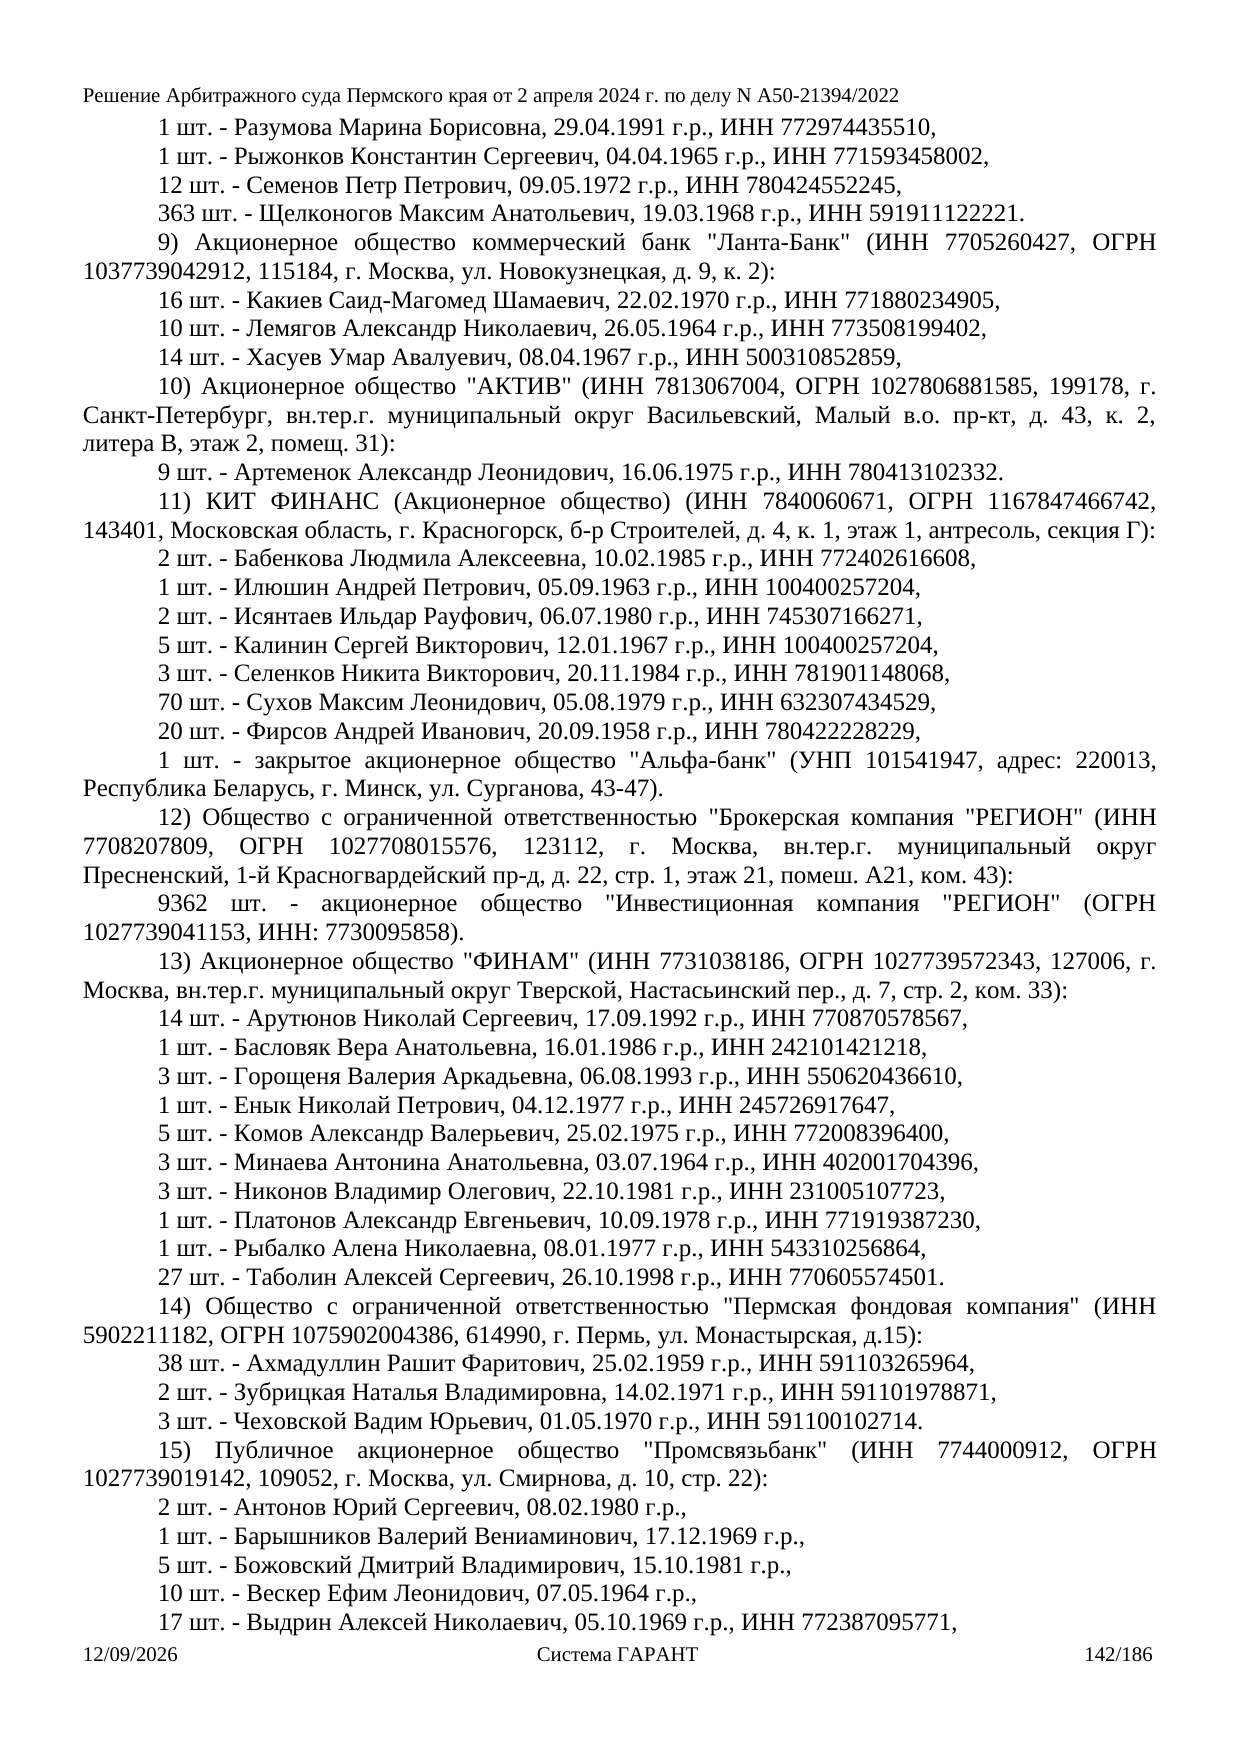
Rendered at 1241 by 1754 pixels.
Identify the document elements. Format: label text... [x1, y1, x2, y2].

text 1 шт. - Рыжонков Константин Сергеевич, 04.04.1965 г.р., ИНН 771593458002, [83, 141, 1157, 170]
text 9362 шт. - акционерное общество "Инвестиционная компания "РЕГИОН" (ОГРН 1027739041153, ИНН: 7730095858). [83, 888, 1157, 946]
text 1 шт. - Барышников Валерий Вениаминович, 17.12.1969 г.р., [83, 1521, 1157, 1550]
text 9 шт. - Артеменок Александр Леонидович, 16.06.1975 г.р., ИНН 780413102332. [83, 457, 1157, 486]
text 1 шт. - Енык Николай Петрович, 04.12.1977 г.р., ИНН 245726917647, [83, 1090, 1157, 1118]
text 1 шт. - Разумова Марина Борисовна, 29.04.1991 г.р., ИНН 772974435510, [83, 112, 1157, 141]
text 11) КИТ ФИНАНС (Акционерное общество) (ИНН 7840060671, ОГРН 1167847466742, 143401, Московская область, г. Красногорск, б-р Строителей, д. 4, к. 1, этаж 1, антресоль, секция Г): [83, 486, 1157, 543]
text 38 шт. - Ахмадуллин Рашит Фаритович, 25.02.1959 г.р., ИНН 591103265964, [83, 1348, 1157, 1377]
text 12 шт. - Семенов Петр Петрович, 09.05.1972 г.р., ИНН 780424552245, [83, 170, 1157, 198]
text 3 шт. - Никонов Владимир Олегович, 22.10.1981 г.р., ИНН 231005107723, [83, 1176, 1157, 1205]
text 14) Общество с ограниченной ответственностью "Пермская фондовая компания" (ИНН 5902211182, ОГРН 1075902004386, 614990, г. Пермь, ул. Монастырская, д.15): [83, 1291, 1157, 1348]
text 2 шт. - Зубрицкая Наталья Владимировна, 14.02.1971 г.р., ИНН 591101978871, [83, 1377, 1157, 1406]
text 1 шт. - Басловяк Вера Анатольевна, 16.01.1986 г.р., ИНН 242101421218, [83, 1032, 1157, 1061]
text 10 шт. - Вескер Ефим Леонидович, 07.05.1964 г.р., [83, 1578, 1157, 1607]
text 3 шт. - Селенков Никита Викторович, 20.11.1984 г.р., ИНН 781901148068, [83, 658, 1157, 687]
text 12) Общество с ограниченной ответственностью "Брокерская компания "РЕГИОН" (ИНН 7708207809, ОГРН 1027708015576, 123112, г. Москва, вн.тер.г. муниципальный округ Пресненский, 1-й Красногвардейский пр-д, д. 22, стр. 1, этаж 21, помеш. А21, ком. 43): [83, 802, 1157, 888]
text 1 шт. - Илюшин Андрей Петрович, 05.09.1963 г.р., ИНН 100400257204, [83, 572, 1157, 601]
text 5 шт. - Божовский Дмитрий Владимирович, 15.10.1981 г.р., [83, 1550, 1157, 1578]
text 10 шт. - Лемягов Александр Николаевич, 26.05.1964 г.р., ИНН 773508199402, [83, 313, 1157, 342]
text 3 шт. - Минаева Антонина Анатольевна, 03.07.1964 г.р., ИНН 402001704396, [83, 1147, 1157, 1176]
text 20 шт. - Фирсов Андрей Иванович, 20.09.1958 г.р., ИНН 780422228229, [83, 716, 1157, 745]
text 1 шт. - закрытое акционерное общество "Альфа-банк" (УНП 101541947, адрес: 220013, Республика Беларусь, г. Минск, ул. Сурганова, 43-47). [83, 745, 1157, 802]
text 14 шт. - Хасуев Умар Авалуевич, 08.04.1967 г.р., ИНН 500310852859, [83, 342, 1157, 371]
text 2 шт. - Исянтаев Ильдар Рауфович, 06.07.1980 г.р., ИНН 745307166271, [83, 601, 1157, 630]
text 14 шт. - Арутюнов Николай Сергеевич, 17.09.1992 г.р., ИНН 770870578567, [83, 1003, 1157, 1032]
text 2 шт. - Антонов Юрий Сергеевич, 08.02.1980 г.р., [83, 1492, 1157, 1521]
text 5 шт. - Комов Александр Валерьевич, 25.02.1975 г.р., ИНН 772008396400, [83, 1118, 1157, 1147]
text 13) Акционерное общество "ФИНАМ" (ИНН 7731038186, ОГРН 1027739572343, 127006, г. Москва, вн.тер.г. муниципальный округ Тверской, Настасьинский пер., д. 7, стр. 2, ком. 33): [83, 946, 1157, 1003]
text 27 шт. - Таболин Алексей Сергеевич, 26.10.1998 г.р., ИНН 770605574501. [83, 1262, 1157, 1291]
text 1 шт. - Рыбалко Алена Николаевна, 08.01.1977 г.р., ИНН 543310256864, [83, 1233, 1157, 1262]
text 5 шт. - Калинин Сергей Викторович, 12.01.1967 г.р., ИНН 100400257204, [83, 630, 1157, 658]
text 2 шт. - Бабенкова Людмила Алексеевна, 10.02.1985 г.р., ИНН 772402616608, [83, 543, 1157, 572]
text 363 шт. - Щелконогов Максим Анатольевич, 19.03.1968 г.р., ИНН 591911122221. [83, 198, 1157, 227]
text 70 шт. - Сухов Максим Леонидович, 05.08.1979 г.р., ИНН 632307434529, [83, 687, 1157, 716]
text 15) Публичное акционерное общество "Промсвязьбанк" (ИНН 7744000912, ОГРН 1027739019142, 109052, г. Москва, ул. Смирнова, д. 10, стр. 22): [83, 1435, 1157, 1492]
text 16 шт. - Какиев Саид-Магомед Шамаевич, 22.02.1970 г.р., ИНН 771880234905, [83, 285, 1157, 313]
text 3 шт. - Горощеня Валерия Аркадьевна, 06.08.1993 г.р., ИНН 550620436610, [83, 1061, 1157, 1090]
text 3 шт. - Чеховской Вадим Юрьевич, 01.05.1970 г.р., ИНН 591100102714. [83, 1406, 1157, 1435]
text 9) Акционерное общество коммерческий банк "Ланта-Банк" (ИНН 7705260427, ОГРН 1037739042912, 115184, г. Москва, ул. Новокузнецкая, д. 9, к. 2): [83, 227, 1157, 285]
text 10) Акционерное общество "АКТИВ" (ИНН 7813067004, ОГРН 1027806881585, 199178, г. Санкт-Петербург, вн.тер.г. муниципальный округ Васильевский, Малый в.о. пр-кт, д. 43, к. 2, литера В, этаж 2, помещ. 31): [83, 371, 1157, 457]
text 1 шт. - Платонов Александр Евгеньевич, 10.09.1978 г.р., ИНН 771919387230, [83, 1205, 1157, 1233]
text 17 шт. - Выдрин Алексей Николаевич, 05.10.1969 г.р., ИНН 772387095771, [83, 1607, 1157, 1636]
